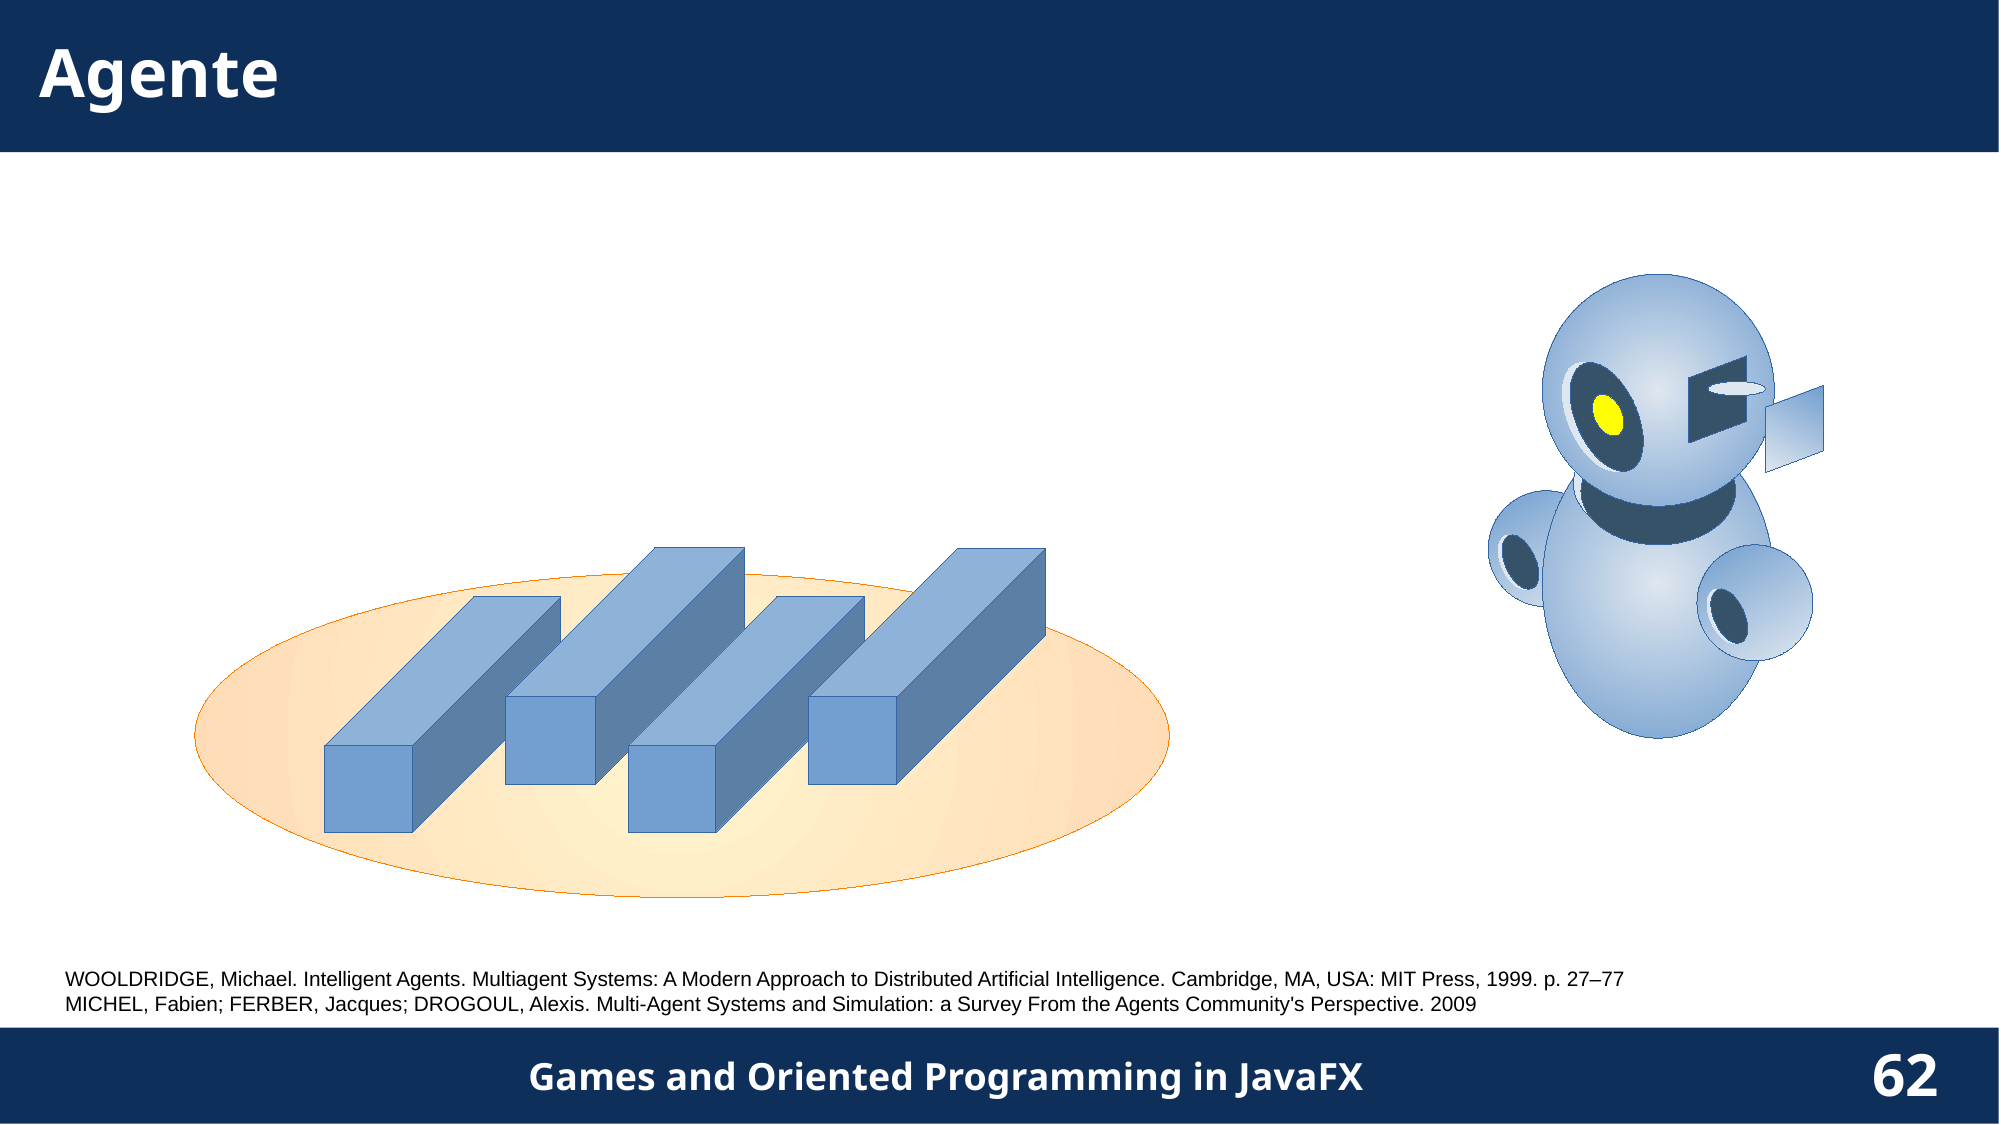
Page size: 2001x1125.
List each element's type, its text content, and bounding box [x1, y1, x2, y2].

text_box [194, 549, 1170, 898]
text_box [1488, 274, 1824, 739]
text_box WOOLDRIDGE, Michael. Intelligent Agents. Multiagent Systems: A Modern Approach to Distributed Artificial Intelligence. Cambridge, MA, USA: MIT Press, 1999. p. 27–77 MICHEL, Fabien; FERBER, Jacques; DROGOUL, Alexis. Multi-Agent Systems and Simulation: a Survey From the Agents Community's Perspective. 2009 [50, 958, 1969, 1024]
text_box Agente [25, 23, 1999, 119]
